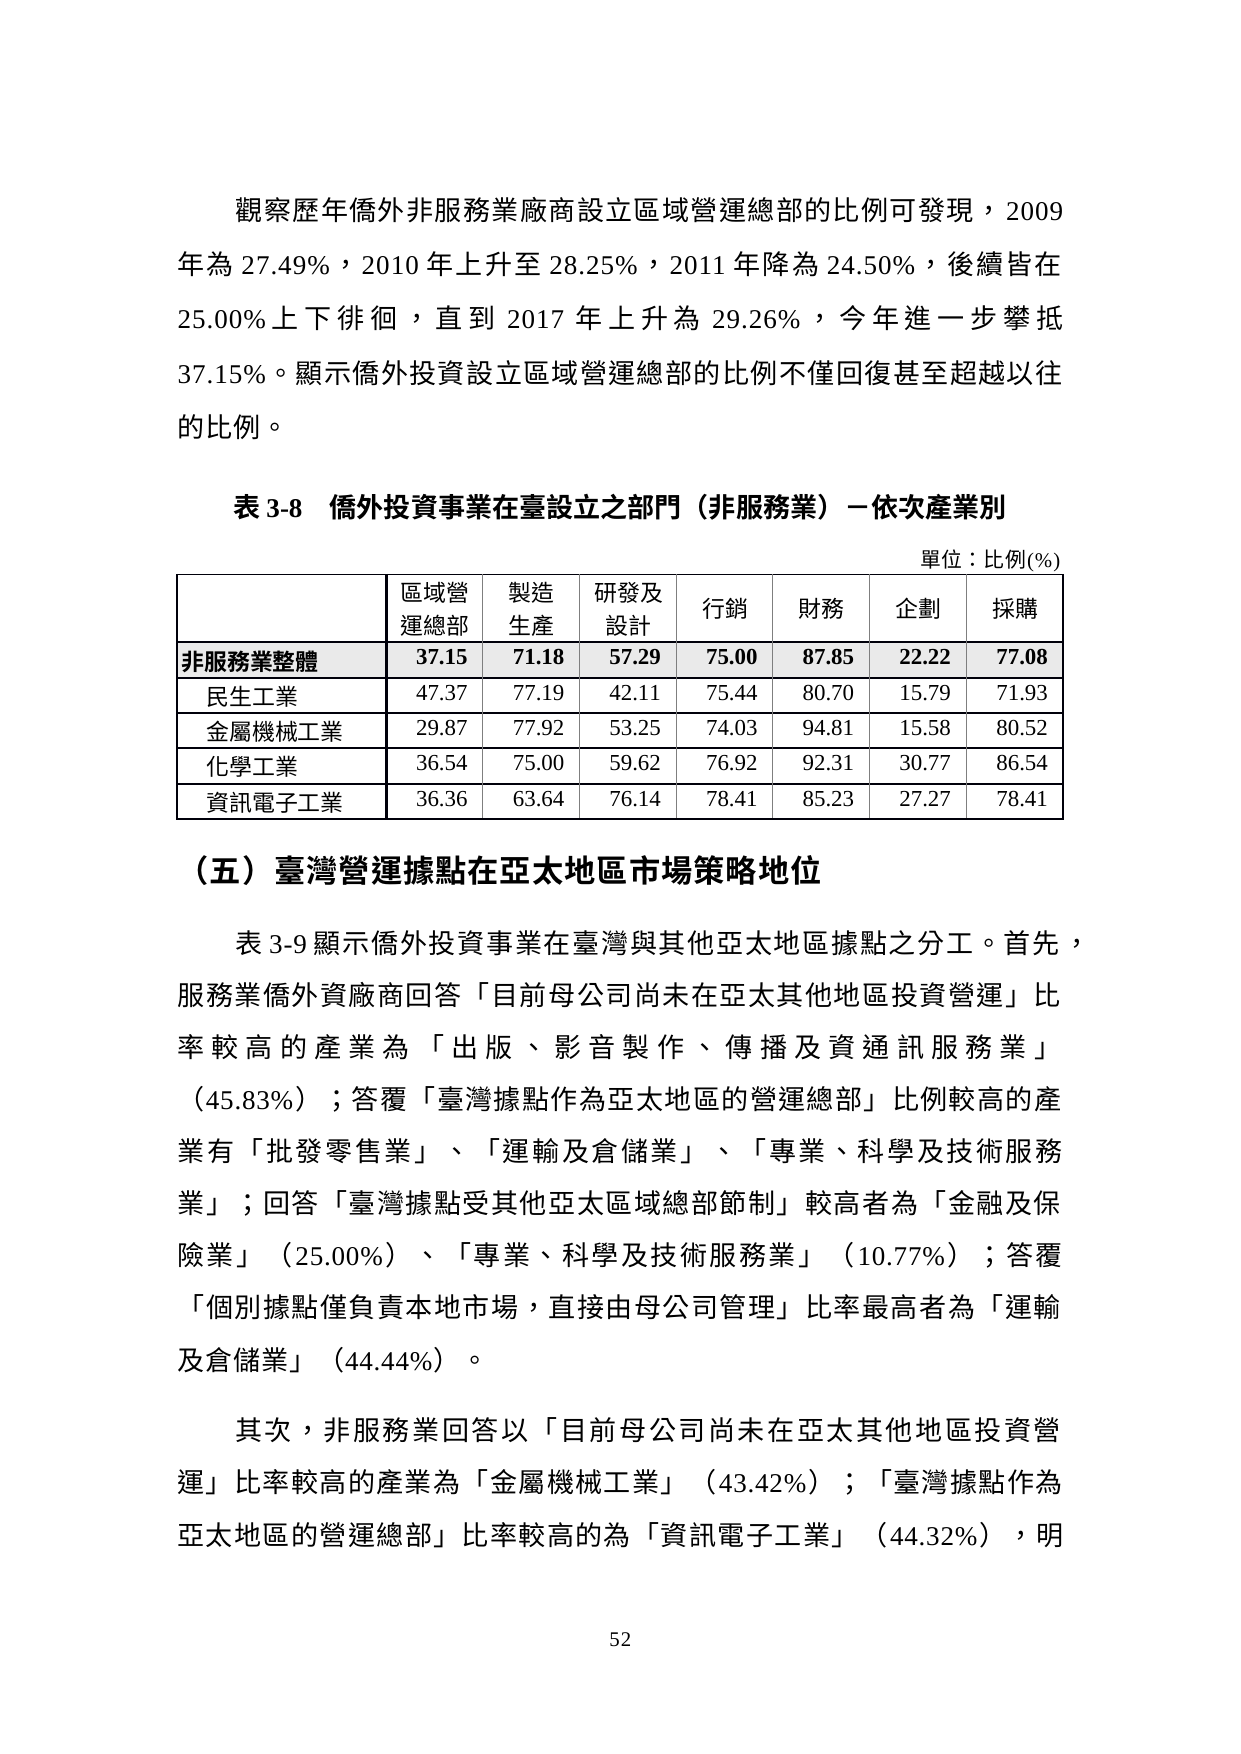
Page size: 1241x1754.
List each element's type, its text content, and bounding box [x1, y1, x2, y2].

table_cell 金屬機械工業 [178, 714, 385, 747]
table_cell 59.62 [580, 749, 676, 782]
table_cell 企劃 [870, 575, 966, 641]
table_cell 非服務業整體 [178, 643, 385, 677]
table_cell 民生工業 [178, 679, 385, 712]
table_cell 資訊電子工業 [178, 785, 385, 818]
table_cell 92.31 [773, 749, 869, 782]
table_cell 77.08 [967, 643, 1062, 677]
table_cell 42.11 [580, 679, 676, 712]
table_cell 53.25 [580, 714, 676, 747]
table_cell 36.54 [388, 749, 482, 782]
table_cell 財務 [773, 575, 869, 641]
table_cell 77.92 [483, 714, 579, 747]
table_cell 85.23 [773, 785, 869, 818]
text 其次，非服務業回答以「目前母公司尚未在亞太其他地區投資營運」比率較高的產業為「金屬機械工業」（43.42%）；「臺灣據點作為亞太地區的營運總部」比率較高的為「資訊電子工業」（44.32%），明 [177, 1399, 1063, 1555]
table_cell 63.64 [483, 785, 579, 818]
table_cell 75.00 [677, 643, 772, 677]
table_cell 37.15 [388, 643, 482, 677]
table_cell 29.87 [388, 714, 482, 747]
table_cell 30.77 [870, 749, 966, 782]
table_cell 87.85 [773, 643, 869, 677]
table_cell 15.79 [870, 679, 966, 712]
text 表3-9顯示僑外投資事業在臺灣與其他亞太地區據點之分工。首先，服務業僑外資廠商回答「目前母公司尚未在亞太其他地區投資營運」比率較高的產業為「出版、影音製作、傳播及資通訊服務業」（45.83%）；答覆「臺灣據點作為亞太地區的營運總部」比例較高的產業有「批發零售業」、「運輸及倉儲業」、「專業、科學及技術服務業」；回答「臺灣據點受其他亞太區域總部節制」較高者為「金融及保險業」（25.00%）、「專業、科學及技術服務業」（10.77%）；答覆「個別據點僅負責本地市場，直接由母公司管理」比率最高者為「運輸及倉儲業」（44.44%）。 [177, 912, 1063, 1380]
table_cell 94.81 [773, 714, 869, 747]
table_cell 27.27 [870, 785, 966, 818]
table_cell 86.54 [967, 749, 1062, 782]
table_cell 區域營運總部 [388, 575, 482, 641]
table_cell 研發及 設計 [580, 575, 676, 641]
table_cell 74.03 [677, 714, 772, 747]
table_cell 製造 生產 [483, 575, 579, 641]
table_cell 22.22 [870, 643, 966, 677]
text 表3-8 僑外投資事業在臺設立之部門（非服務業）－依次產業別 [177, 486, 1063, 525]
text 觀察歷年僑外非服務業廠商設立區域營運總部的比例可發現，2009年為27.49%，2010年上升至28.25%，2011年降為24.50%，後續皆在25.00%上下徘徊，直到2017年上升為29.26%，今年進一步攀抵37.15%。顯示僑外投資設立區域營運總部的比例不僅回復甚至超越以往的比例。 [177, 177, 1063, 448]
table_cell 76.14 [580, 785, 676, 818]
table_cell 47.37 [388, 679, 482, 712]
table_cell 行銷 [677, 575, 772, 641]
table_cell 71.18 [483, 643, 579, 677]
table_cell 78.41 [967, 785, 1062, 818]
table_cell 36.36 [388, 785, 482, 818]
table_cell 80.52 [967, 714, 1062, 747]
table_cell [178, 575, 385, 641]
table_cell 75.00 [483, 749, 579, 782]
table_cell 76.92 [677, 749, 772, 782]
table_cell 75.44 [677, 679, 772, 712]
subtitle （五）臺灣營運據點在亞太地區市場策略地位 [177, 839, 1063, 893]
table_cell 57.29 [580, 643, 676, 677]
table_cell 化學工業 [178, 749, 385, 782]
table_cell 80.70 [773, 679, 869, 712]
table_cell 15.58 [870, 714, 966, 747]
table_cell 採購 [967, 575, 1062, 641]
table_cell 77.19 [483, 679, 579, 712]
table_cell 71.93 [967, 679, 1062, 712]
table_header 單位：比例(%) [177, 544, 1063, 574]
table_cell 78.41 [677, 785, 772, 818]
